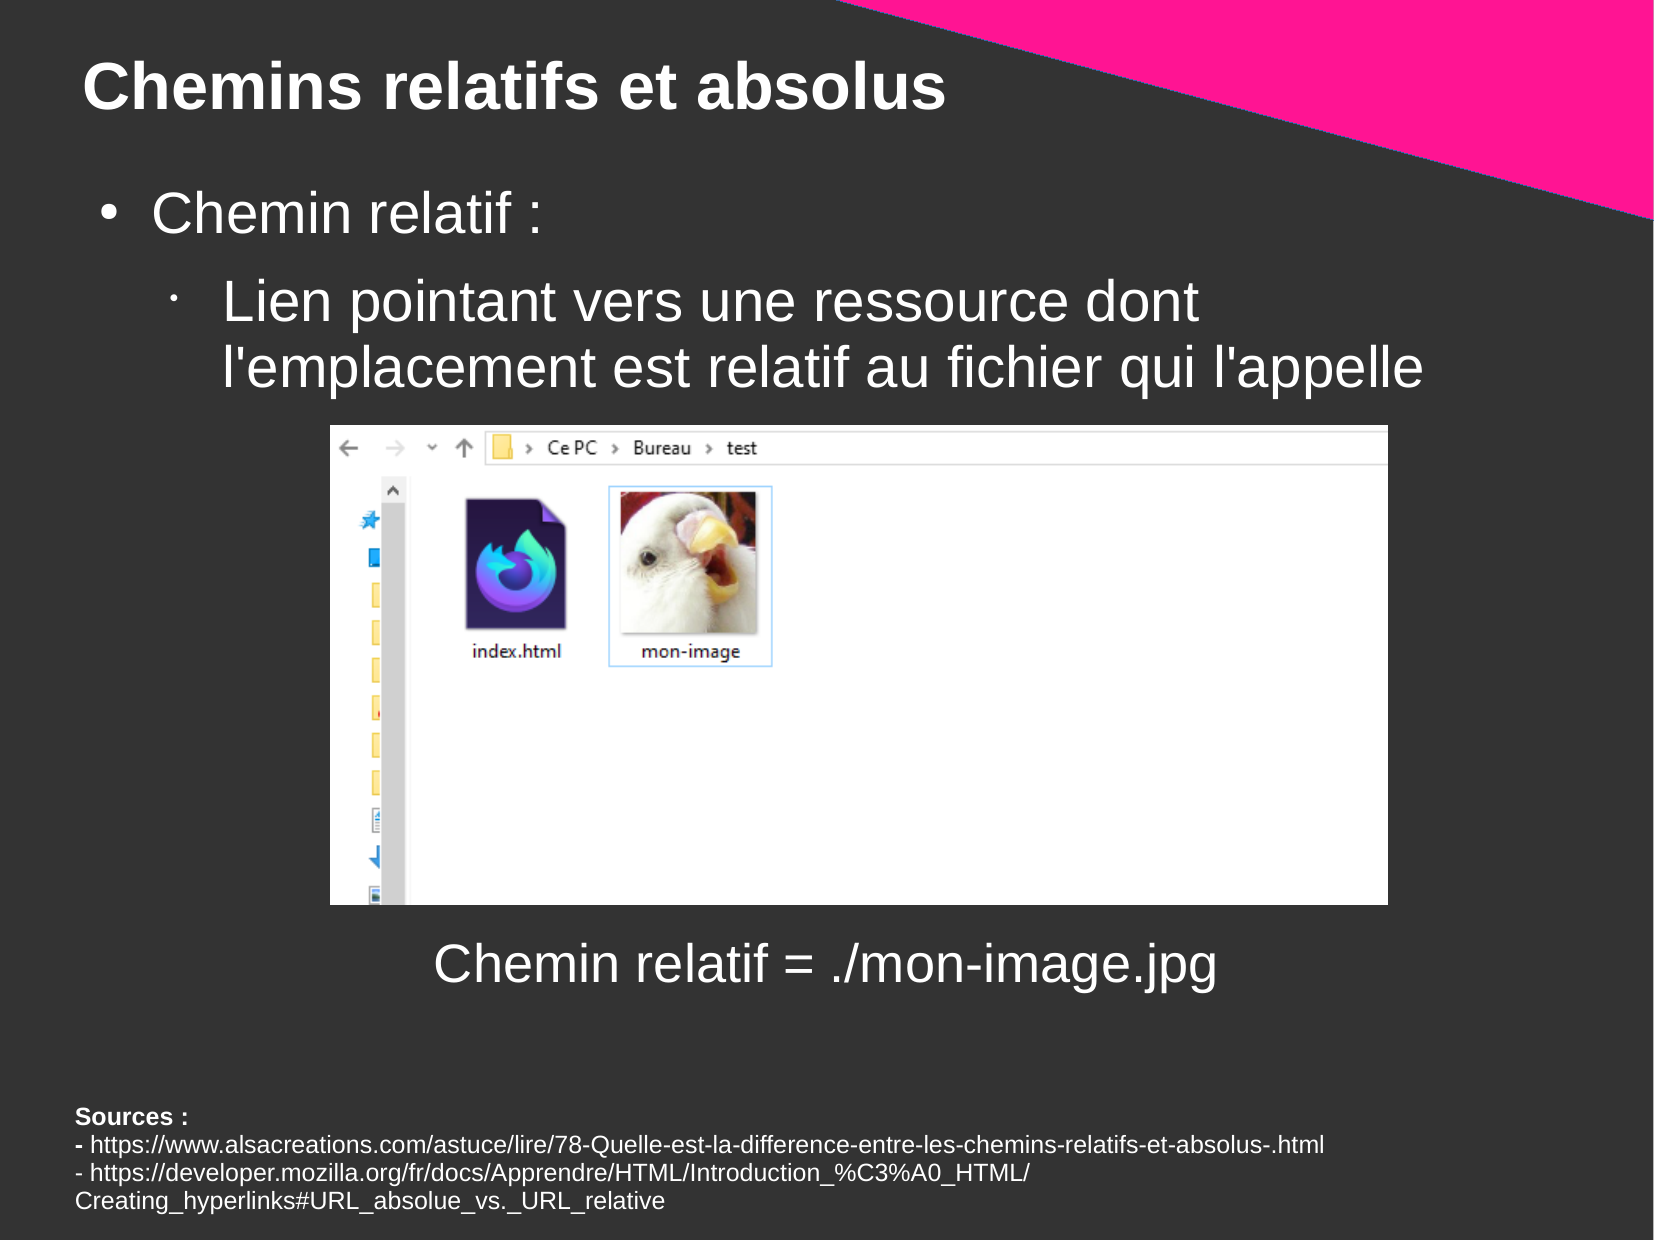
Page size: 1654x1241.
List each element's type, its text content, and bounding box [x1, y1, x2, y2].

title Chemin relatif = ./mon-image.jpg [358, 933, 1296, 1016]
title Chemins relatifs et absolus [82, 49, 1571, 162]
text_box Sources : - https://www.alsacreations.com/astuce/lire/78-Quelle-est-la-difference-entre-les-chemins-relatifs-et-absolus-.html - https://developer.mozilla.org/fr/docs/Apprendre/HTML/Introduction_%C3%A0_HTML/Creating_hyperlinks#URL_absolue_vs._URL_relative [60, 1095, 1546, 1241]
picture [330, 425, 1388, 905]
text_box [836, 0, 1654, 221]
list Chemin relatif : Lien pointant vers une ressource dont l'emplacement est relatif au fichier qui l'appelle [80, 180, 1546, 402]
